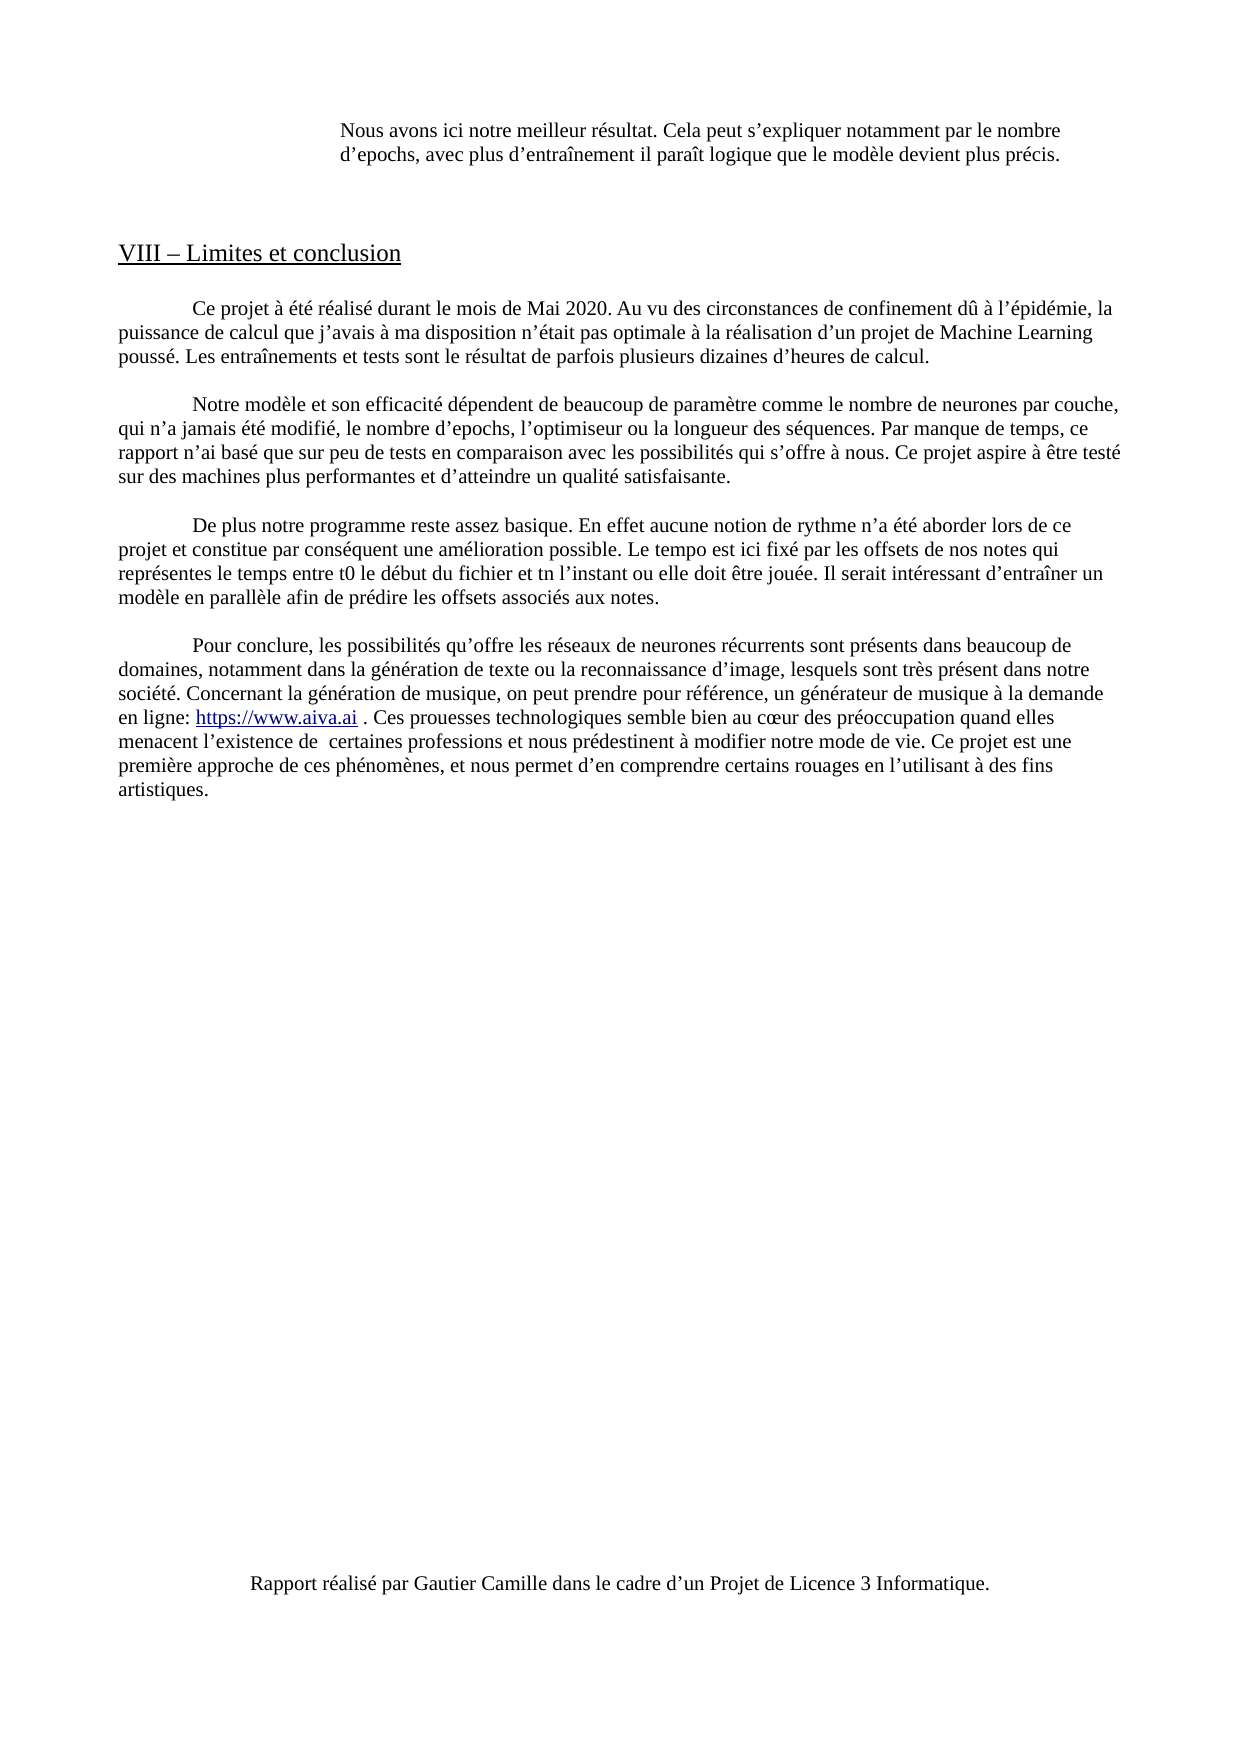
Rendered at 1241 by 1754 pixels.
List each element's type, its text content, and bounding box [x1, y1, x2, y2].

text Ce projet à été réalisé durant le mois de Mai 2020. Au vu des circonstances de confinement dû à l’épidémie, la puissance de calcul que j’avais à ma disposition n’était pas optimale à la réalisation d’un projet de Machine Learning poussé. Les entraînements et tests sont le résultat de parfois plusieurs dizaines d’heures de calcul. [118, 296, 1122, 368]
text VIII – Limites et conclusion [118, 238, 1122, 267]
text Notre modèle et son efficacité dépendent de beaucoup de paramètre comme le nombre de neurones par couche, qui n’a jamais été modifié, le nombre d’epochs, l’optimiseur ou la longueur des séquences. Par manque de temps, ce rapport n’ai basé que sur peu de tests en comparaison avec les possibilités qui s’offre à nous. Ce projet aspire à être testé sur des machines plus performantes et d’atteindre un qualité satisfaisante. [118, 392, 1122, 488]
text Rapport réalisé par Gautier Camille dans le cadre d’un Projet de Licence 3 Informatique. [118, 1571, 1122, 1595]
text Pour conclure, les possibilités qu’offre les réseaux de neurones récurrents sont présents dans beaucoup de domaines, notamment dans la génération de texte ou la reconnaissance d’image, lesquels sont très présent dans notre société. Concernant la génération de musique, on peut prendre pour référence, un générateur de musique à la demande en ligne: https://www.aiva.ai . Ces prouesses technologiques semble bien au cœur des préoccupation quand elles menacent l’existence de certaines professions et nous prédestinent à modifier notre mode de vie. Ce projet est une première approche de ces phénomènes, et nous permet d’en comprendre certains rouages en l’utilisant à des fins artistiques. [118, 633, 1122, 801]
text Nous avons ici notre meilleur résultat. Cela peut s’expliquer notamment par le nombre d’epochs, avec plus d’entraînement il paraît logique que le modèle devient plus précis. [118, 118, 1122, 166]
text De plus notre programme reste assez basique. En effet aucune notion de rythme n’a été aborder lors de ce projet et constitue par conséquent une amélioration possible. Le tempo est ici fixé par les offsets de nos notes qui représentes le temps entre t0 le début du fichier et tn l’instant ou elle doit être jouée. Il serait intéressant d’entraîner un modèle en parallèle afin de prédire les offsets associés aux notes. [118, 512, 1122, 609]
